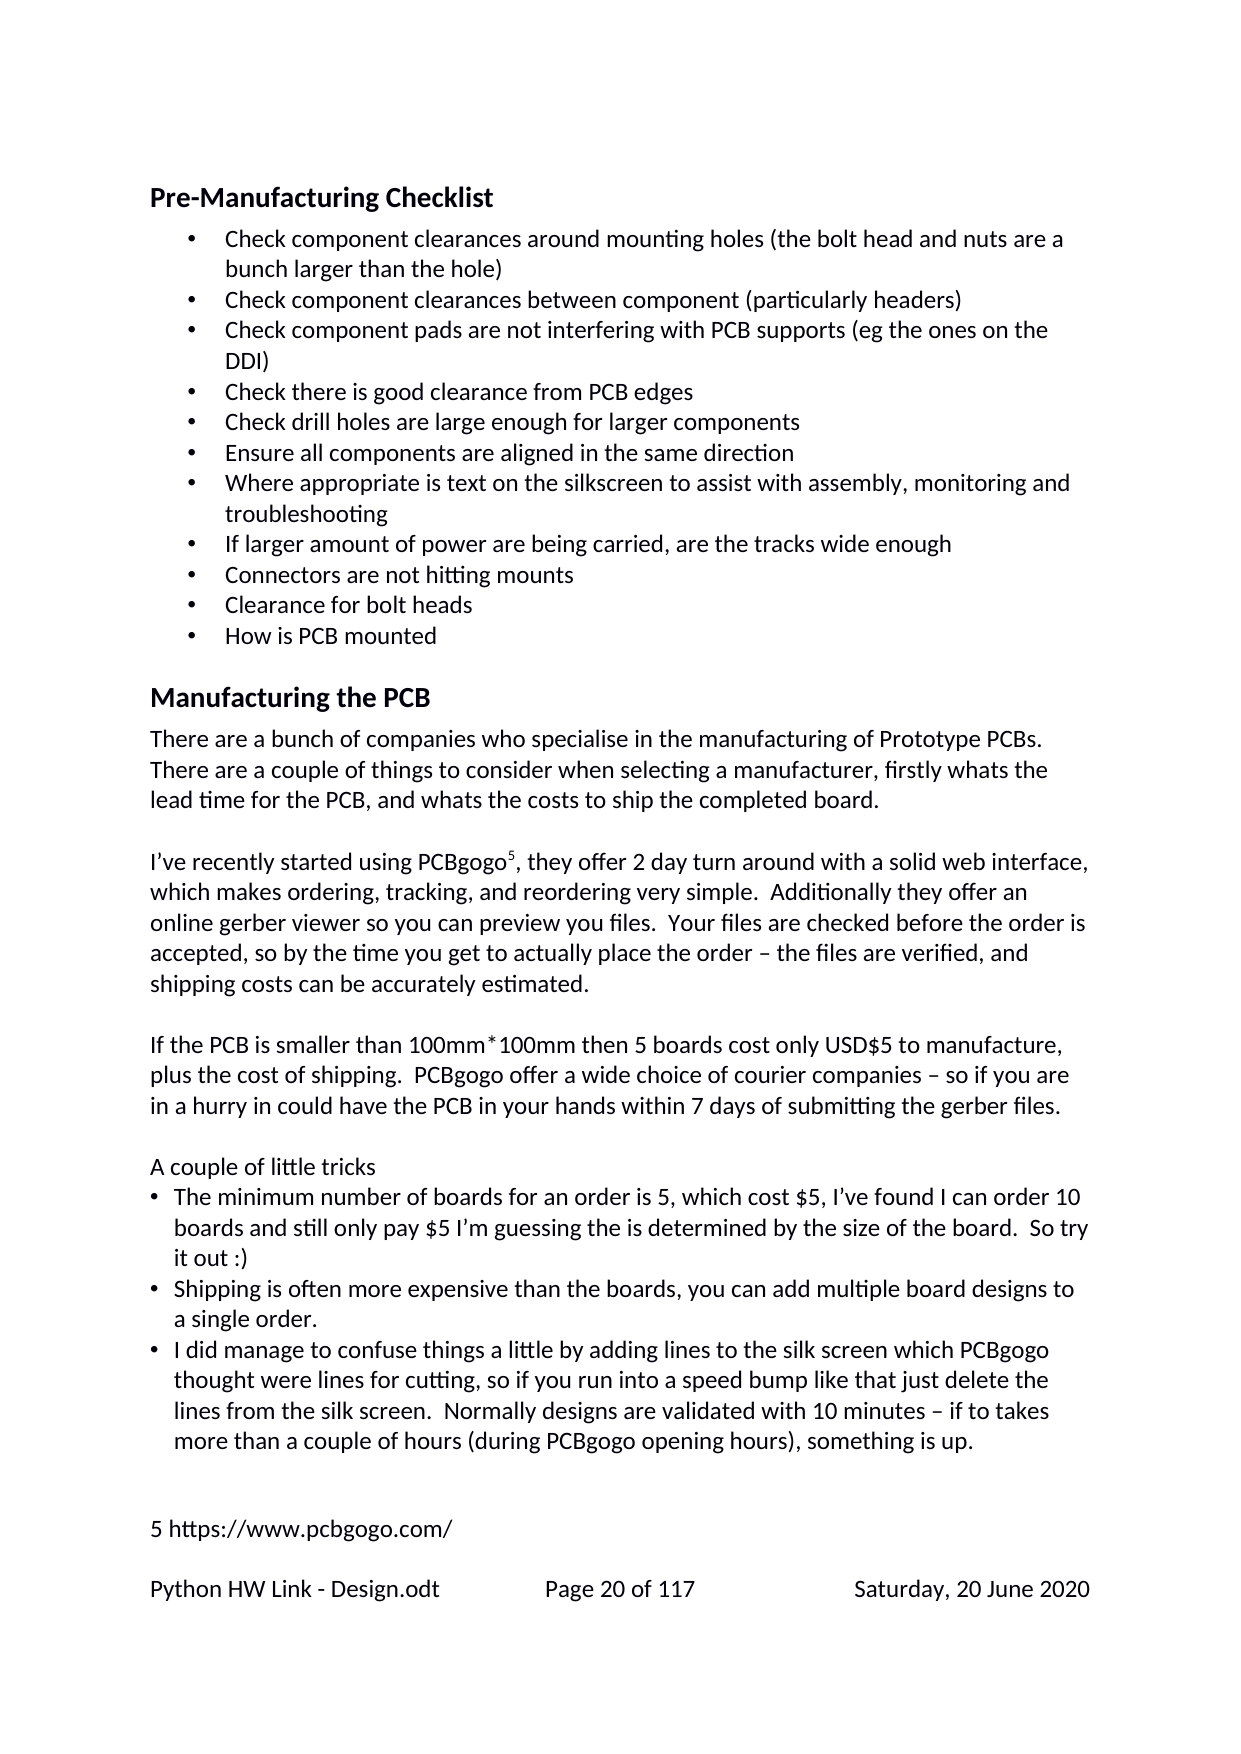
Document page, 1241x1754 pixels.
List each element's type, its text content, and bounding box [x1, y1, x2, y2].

list I did manage to confuse things a little by adding lines to the silk screen which PCBgogo thought were lines for cutting, so if you run into a speed bump like that just delete the lines from the silk screen. Normally designs are validated with 10 minutes – if to takes more than a couple of hours (during PCBgogo opening hours), something is up. [150, 1334, 1090, 1456]
list Ensure all components are aligned in the same direction [187, 437, 1090, 467]
list Check component pads are not interfering with PCB supports (eg the ones on the DDI) [187, 315, 1090, 376]
list Where appropriate is text on the silkscreen to assist with assembly, monitoring and troubleshooting [187, 467, 1090, 528]
subtitle Pre-Manufacturing Checklist [150, 179, 1090, 215]
list Clearance for bolt heads [187, 589, 1090, 620]
text https://www.pcbgogo.com/ [150, 1513, 1090, 1543]
list How is PCB mounted [187, 620, 1090, 650]
list The minimum number of boards for an order is 5, which cost $5, I’ve found I can order 10 boards and still only pay $5 I’m guessing the is determined by the size of the board. So try it out :) [150, 1181, 1090, 1273]
list Connectors are not hitting mounts [187, 559, 1090, 589]
text If the PCB is smaller than 100mm*100mm then 5 boards cost only USD$5 to manufacture, plus the cost of shipping. PCBgogo offer a wide choice of courier companies – so if you are in a hurry in could have the PCB in your hands within 7 days of submitting the gerber files. [150, 1029, 1090, 1120]
list Check component clearances between component (particularly headers) [187, 284, 1090, 315]
list Check there is good clearance from PCB edges [187, 376, 1090, 406]
text A couple of little tricks [150, 1151, 1090, 1181]
text I’ve recently started using PCBgogo, they offer 2 day turn around with a solid web interface, which makes ordering, tracking, and reordering very simple. Additionally they offer an online gerber viewer so you can preview you files. Your files are checked before the order is accepted, so by the time you get to actually place the order – the files are verified, and shipping costs can be accurately estimated. [150, 846, 1090, 998]
list If larger amount of power are being carried, are the tracks wide enough [187, 528, 1090, 559]
list Check component clearances around mounting holes (the bolt head and nuts are a bunch larger than the hole) [187, 223, 1090, 284]
text There are a bunch of companies who specialise in the manufacturing of Prototype PCBs. There are a couple of things to consider when selecting a manufacturer, firstly whats the lead time for the PCB, and whats the costs to ship the completed board. [150, 723, 1090, 815]
list Check drill holes are large enough for larger components [187, 406, 1090, 437]
subtitle Manufacturing the PCB [150, 679, 1090, 715]
list Shipping is often more expensive than the boards, you can add multiple board designs to a single order. [150, 1273, 1090, 1334]
